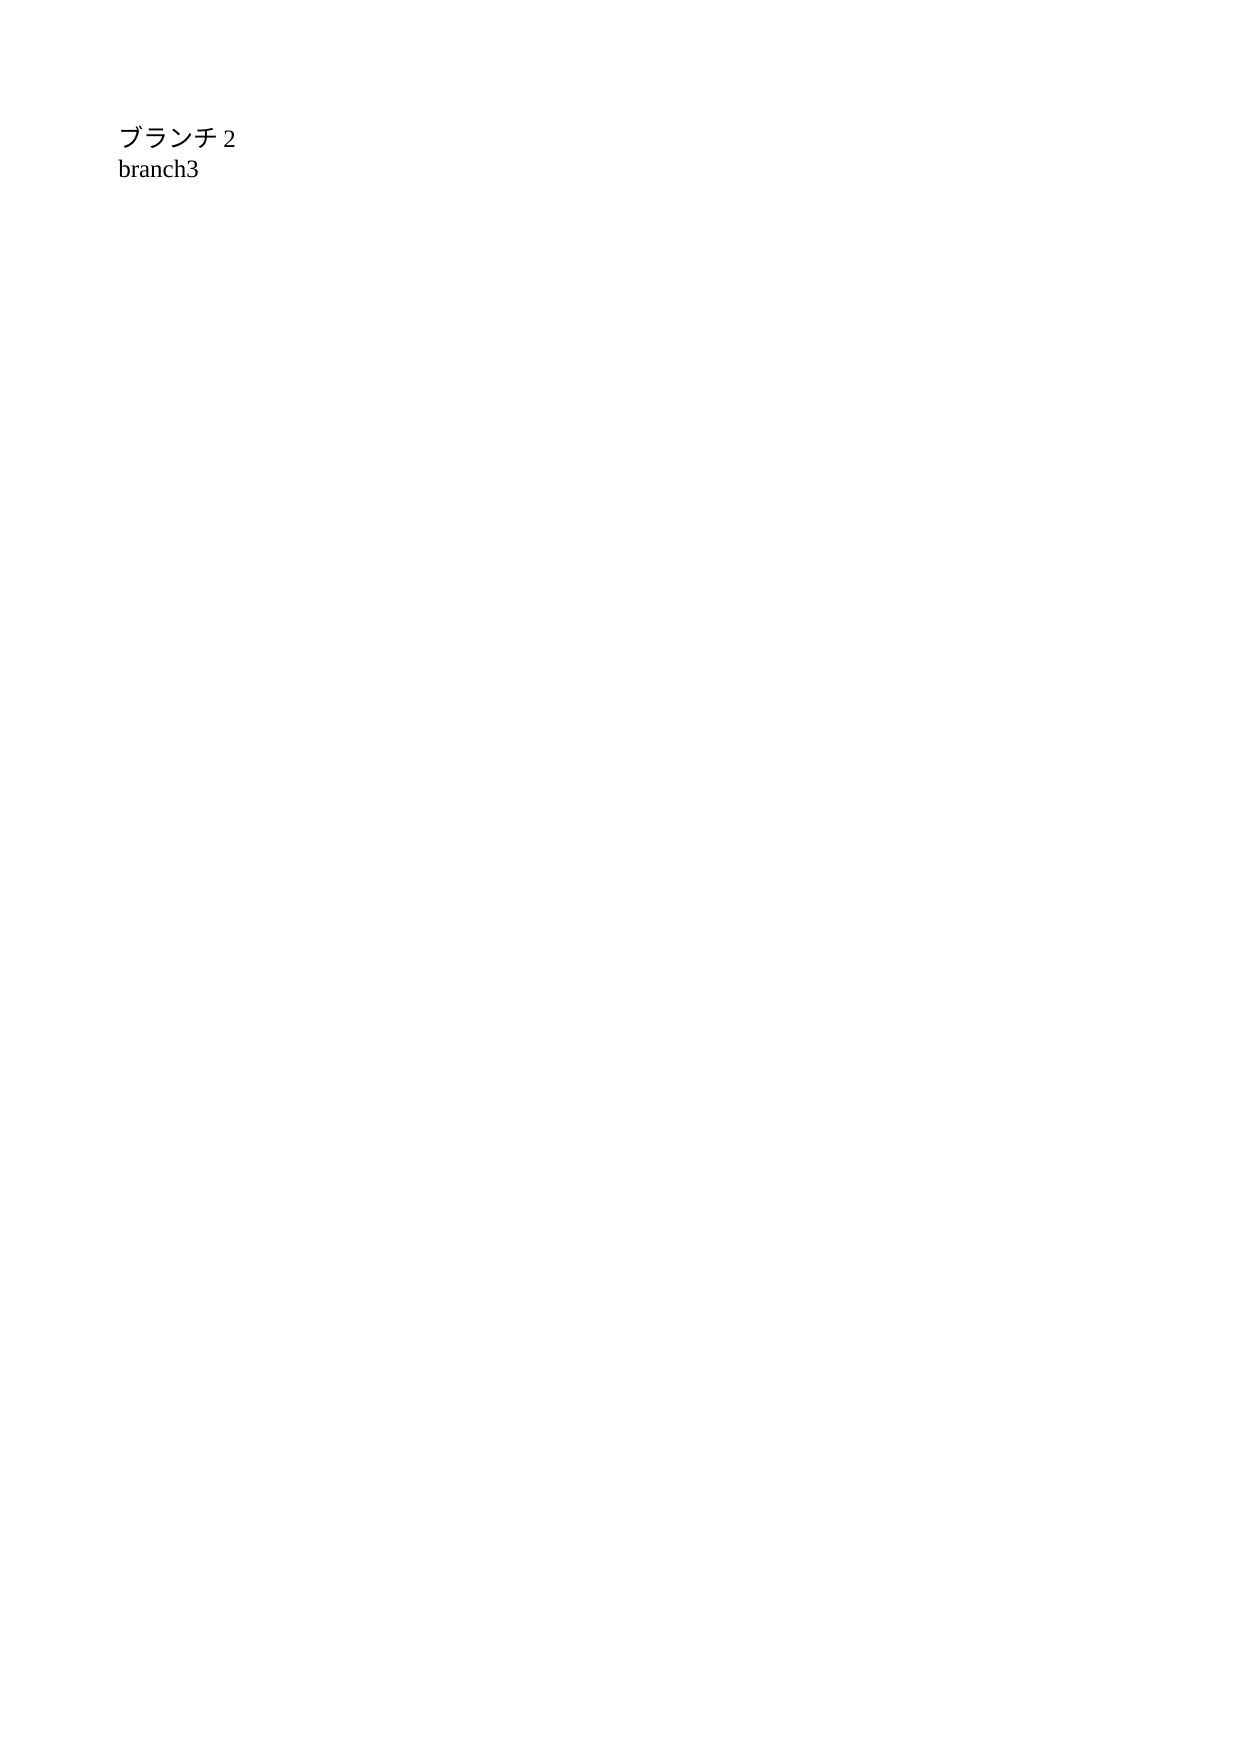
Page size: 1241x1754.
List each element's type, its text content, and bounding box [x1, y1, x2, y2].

text branch3 [118, 154, 1122, 183]
text ブランチ2 [118, 118, 1122, 154]
